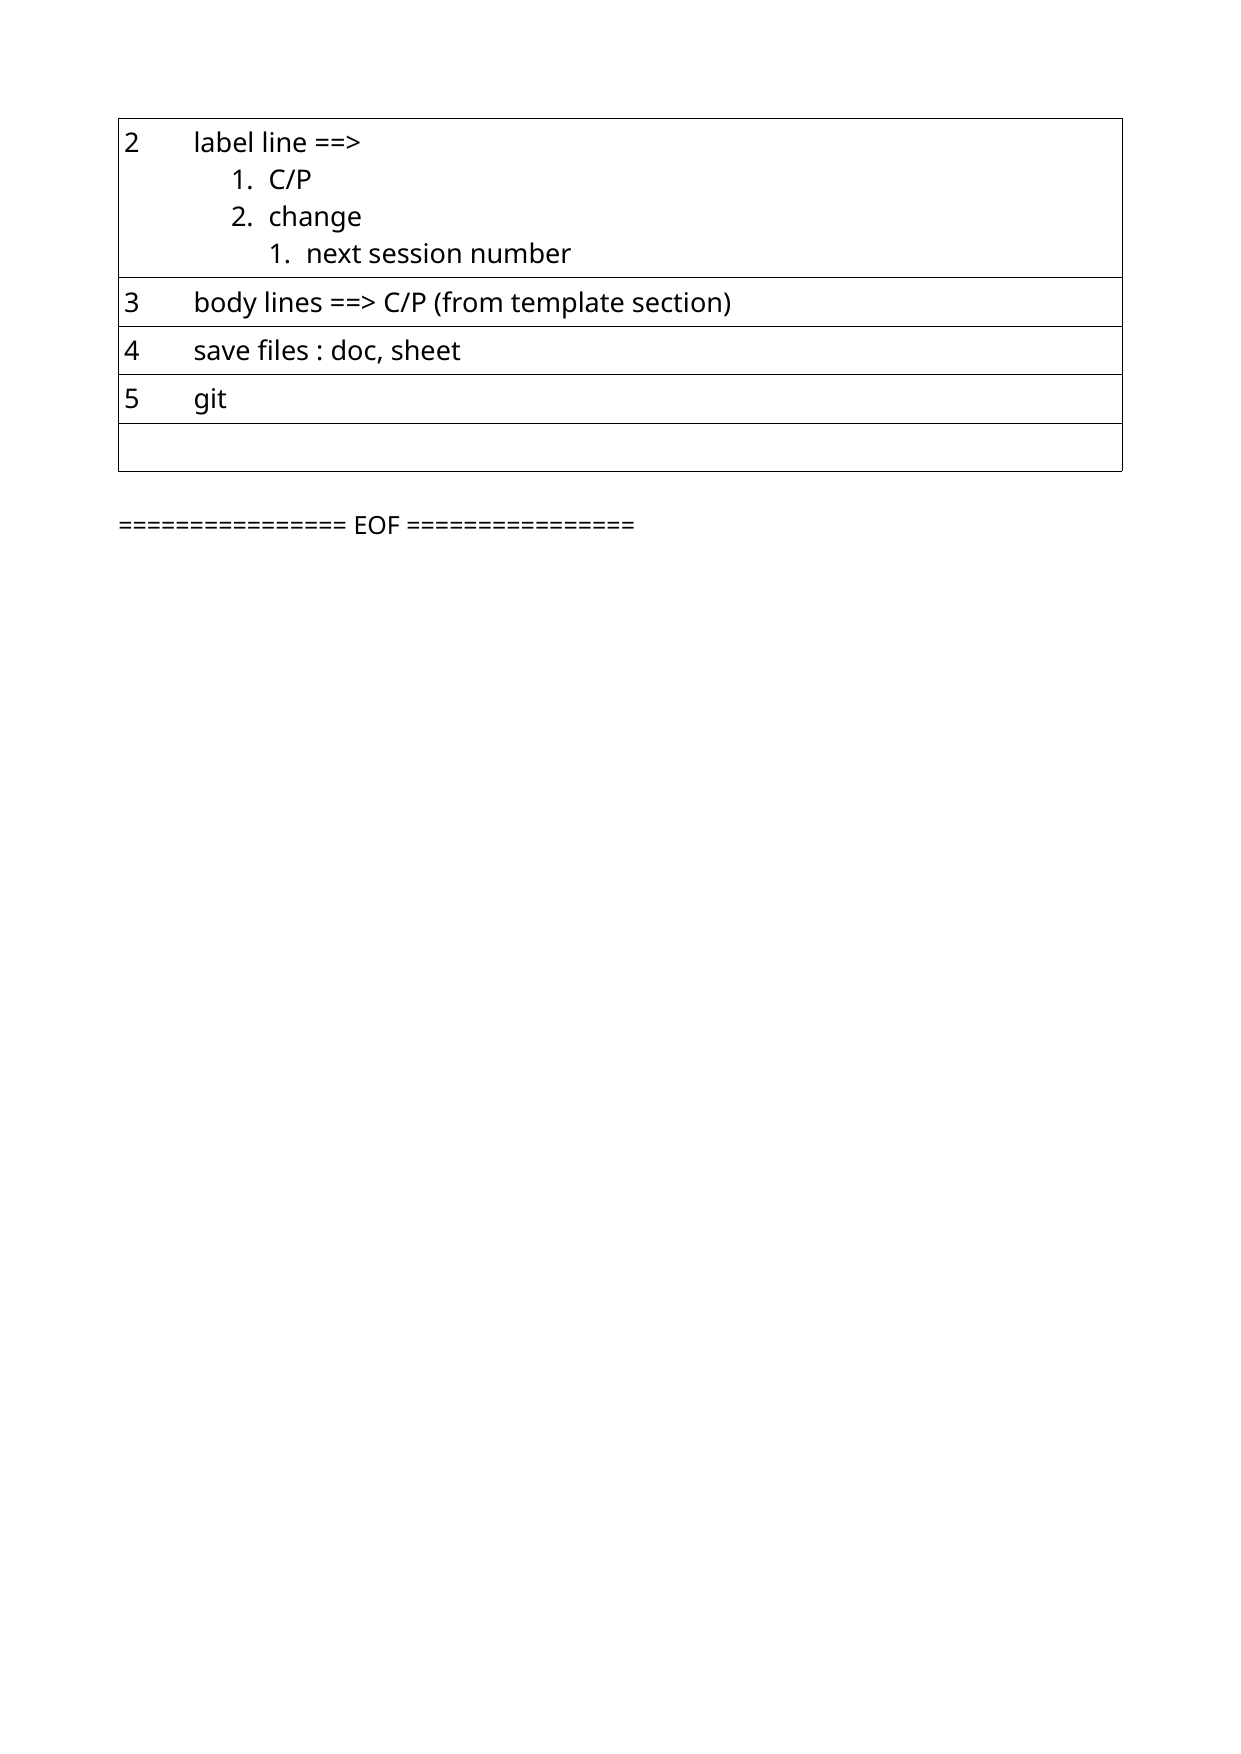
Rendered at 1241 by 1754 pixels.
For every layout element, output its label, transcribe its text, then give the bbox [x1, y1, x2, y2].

table_cell 4 [119, 327, 187, 374]
table_cell [188, 424, 1122, 471]
table_cell body lines ==> C/P (from template section) [188, 278, 1122, 326]
table_cell git [188, 375, 1122, 422]
table_cell save files : doc, sheet [188, 327, 1122, 374]
table_cell 3 [119, 278, 187, 326]
table_cell [119, 424, 187, 471]
table_cell 5 [119, 375, 187, 422]
table_cell 2 [119, 119, 187, 277]
table_cell label line ==> C/P change next session number [188, 119, 1122, 277]
text ================ EOF ================ [118, 508, 1122, 542]
